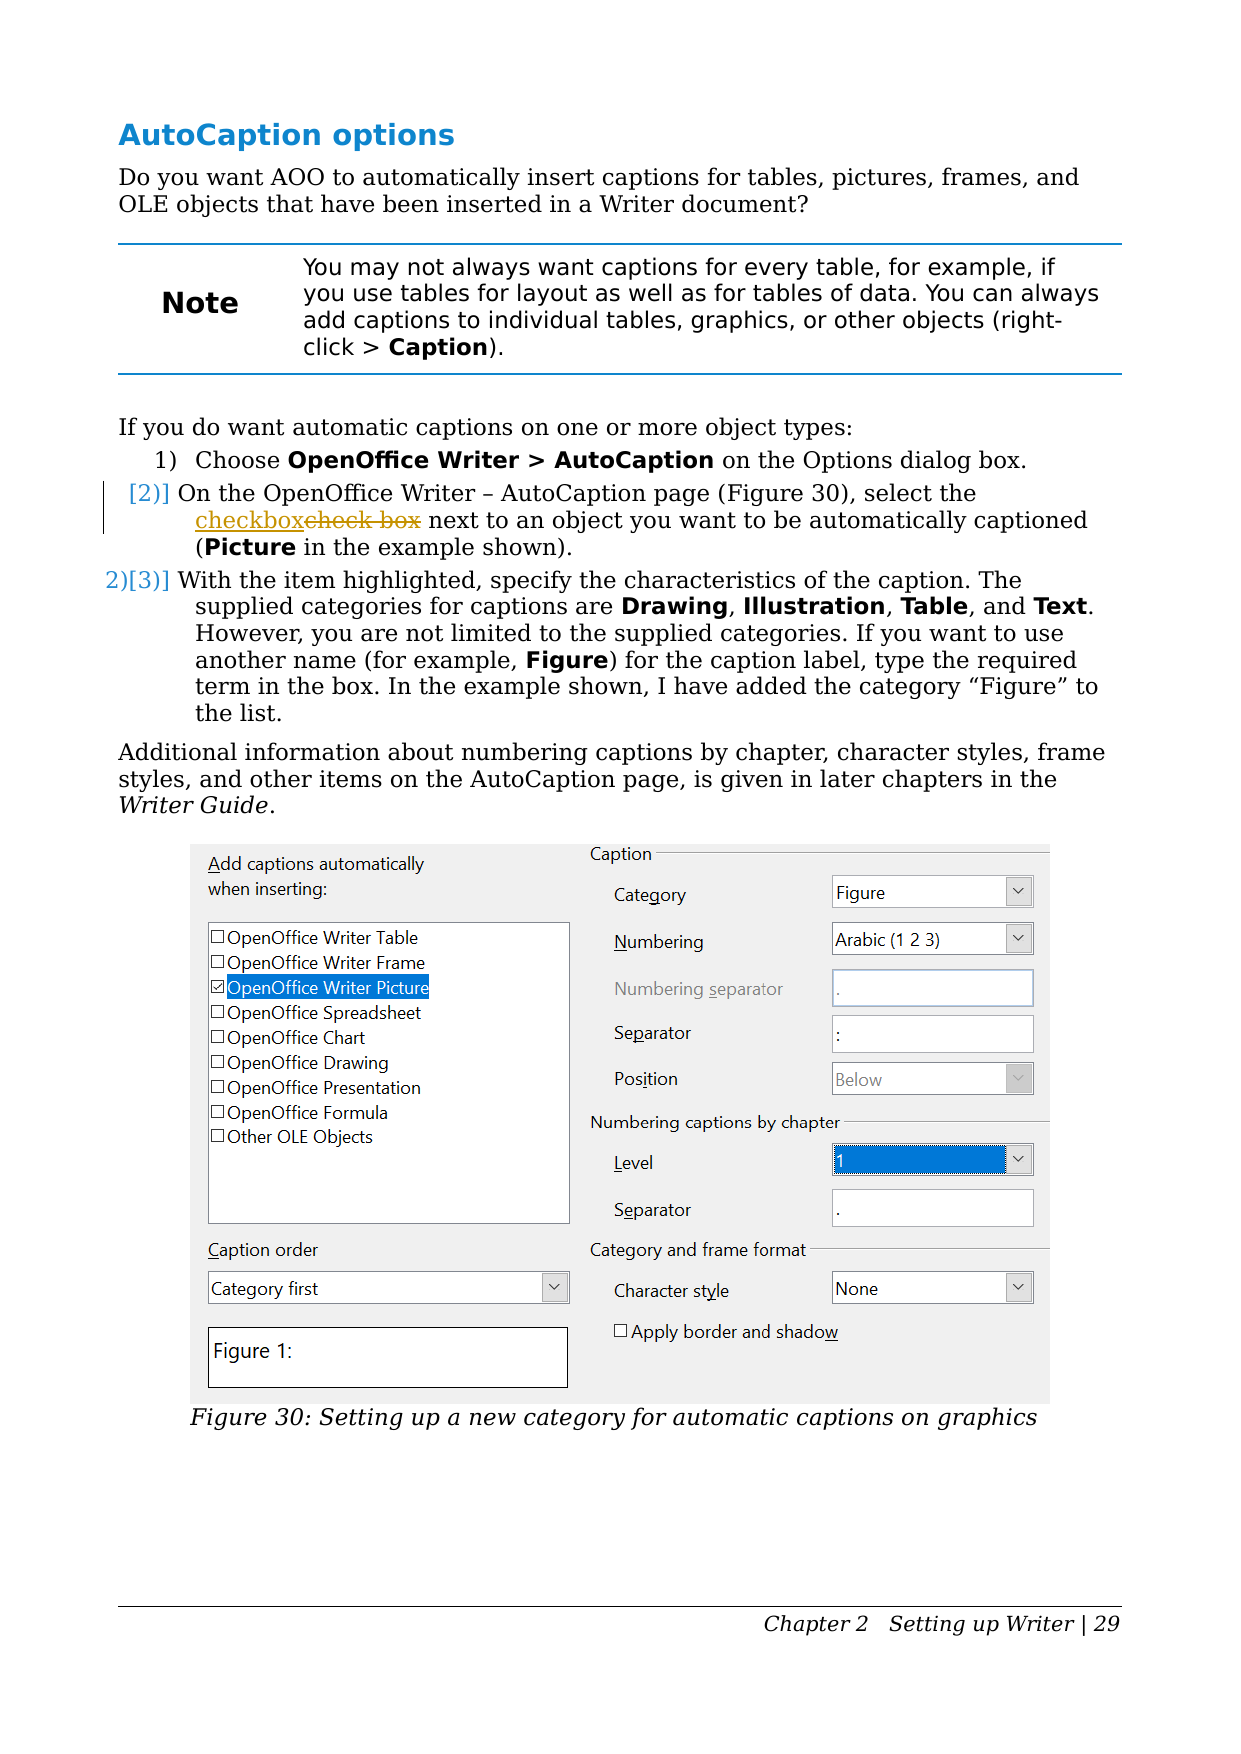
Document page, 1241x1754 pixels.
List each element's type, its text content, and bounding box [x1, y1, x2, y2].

table_header You may not always want captions for every table, for example, if you use tables for layout as well as for tables of data. You can always add captions to individual tables, graphics, or other objects (right-click > Caption). [281, 245, 1122, 373]
list If you do want automatic captions on one or more object types: [118, 414, 1122, 441]
list Choose OpenOffice Writer > AutoCaption on the Options dialog box. [177, 448, 1122, 474]
text Figure 30: Setting up a new category for automatic captions on graphics [190, 1404, 1050, 1431]
list With the item highlighted, specify the characteristics of the caption. The supplied categories for captions are Drawing, Illustration, Table, and Text. However, you are not limited to the supplied categories. If you want to use another name (for example, Figure) for the caption label, type the required term in the box. In the example shown, I have added the category “Figure” to the list. [177, 567, 1122, 727]
text Additional information about numbering captions by chapter, character styles, frame styles, and other items on the AutoCaption page, is given in later chapters in the Writer Guide. [118, 739, 1122, 819]
list On the OpenOffice Writer – AutoCaption page (Figure 30), select the checkbox next to an object you want to be automatically captioned (Picture in the example shown). [177, 481, 1122, 561]
text Do you want AOO to automatically insert captions for tables, pictures, frames, and OLE objects that have been inserted in a Writer document? [118, 164, 1122, 218]
picture [190, 844, 1050, 1404]
subtitle AutoCaption options [118, 118, 1122, 152]
table_header Note [118, 245, 281, 373]
